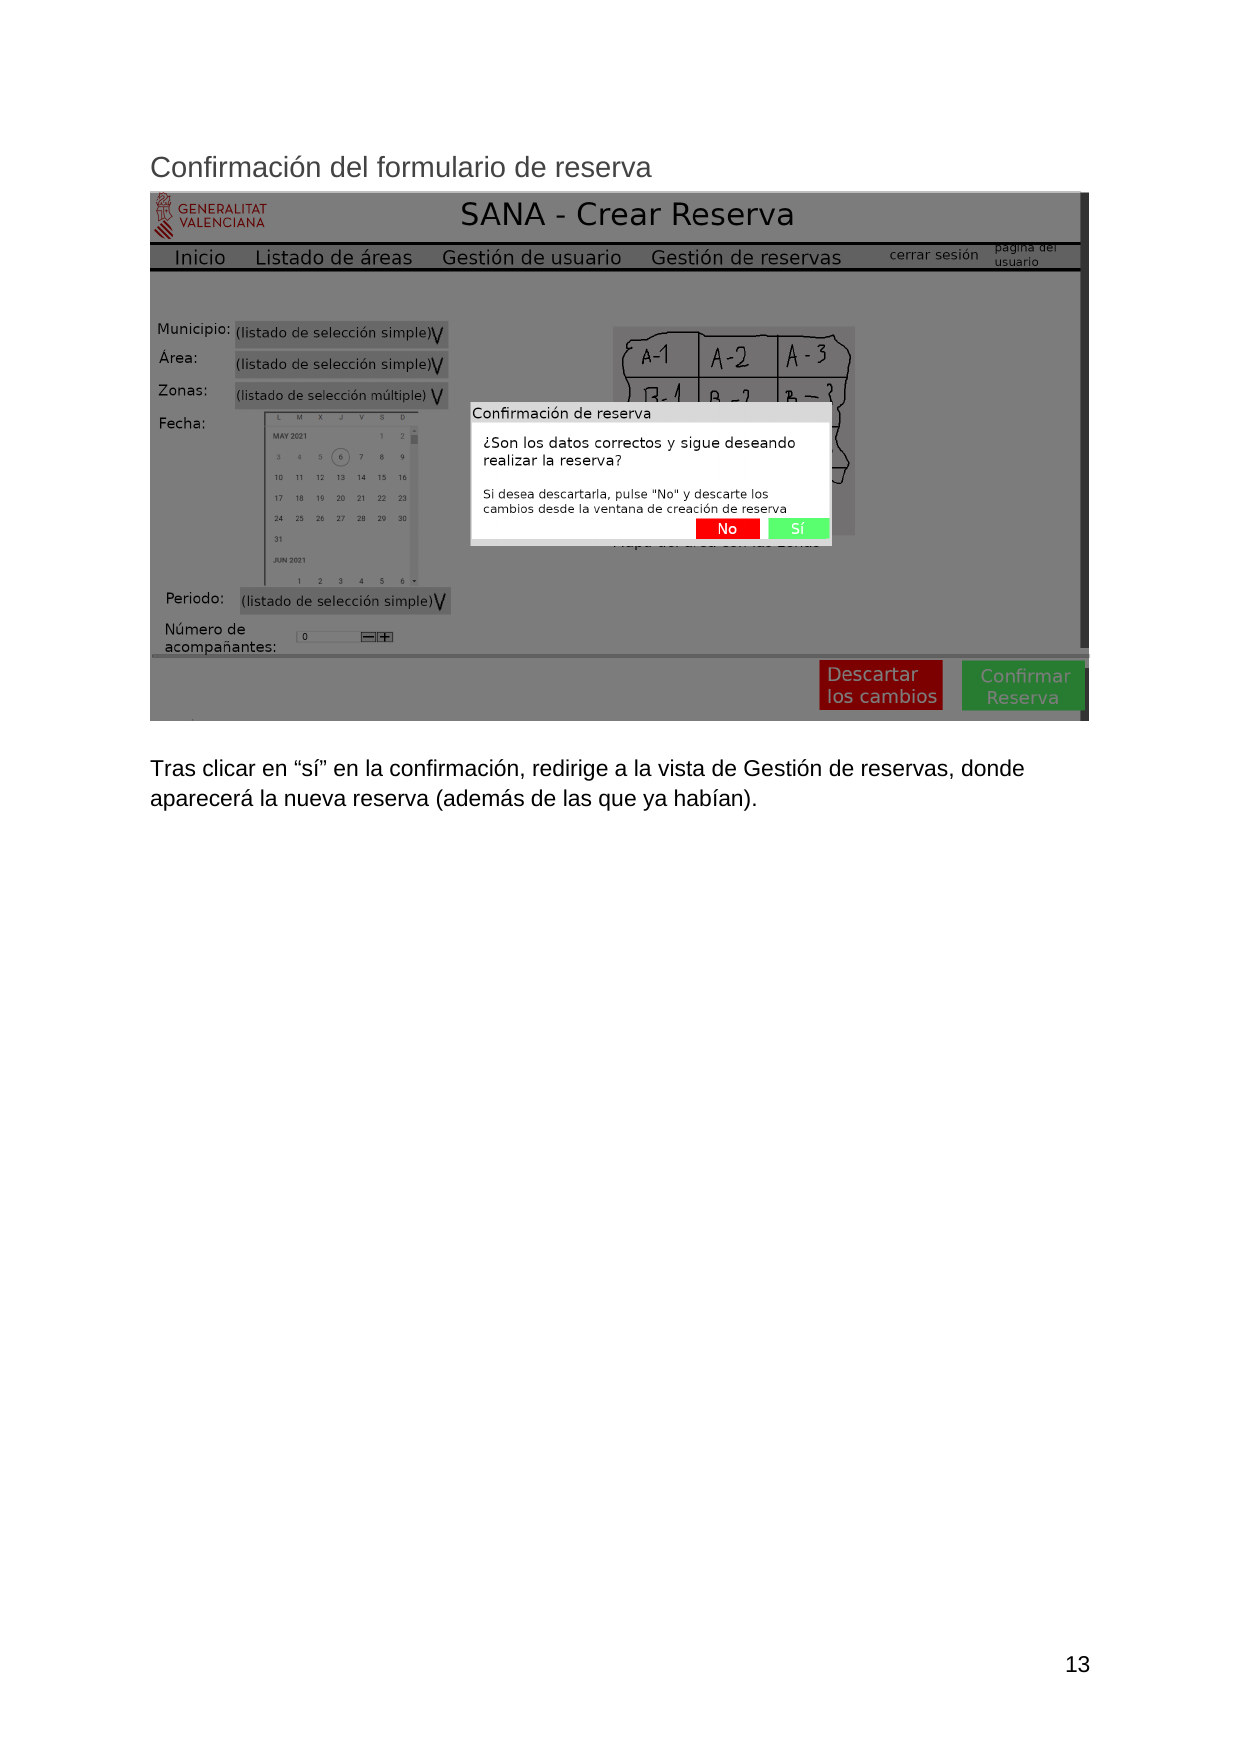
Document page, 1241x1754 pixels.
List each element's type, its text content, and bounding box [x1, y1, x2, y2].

picture [150, 191, 1091, 721]
subtitle Confirmación del formulario de reserva [150, 150, 1090, 183]
text Tras clicar en “sí” en la confirmación, redirige a la vista de Gestión de reservas, donde aparecerá la nueva reserva (además de las que ya habían). [150, 755, 1090, 812]
